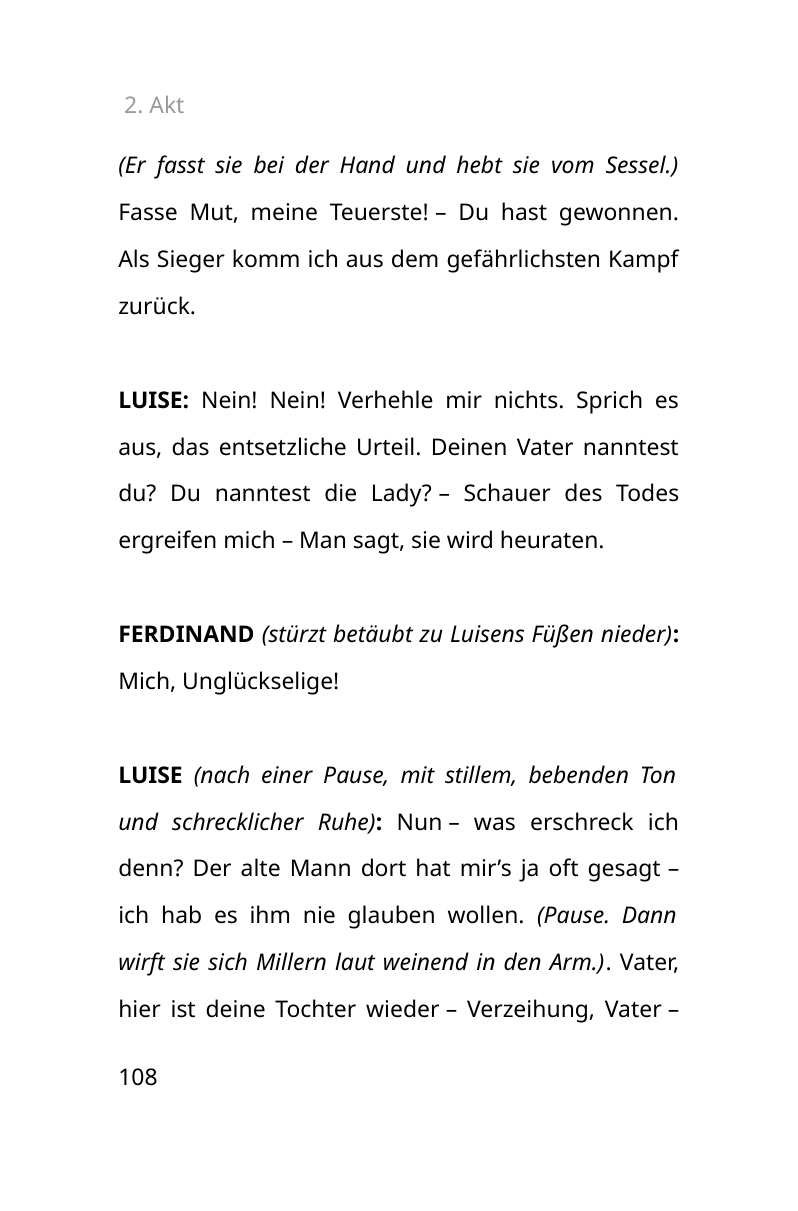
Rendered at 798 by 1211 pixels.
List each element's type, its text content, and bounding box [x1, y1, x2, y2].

text LUISE: Nein! Nein! Verhehle mir nichts. Sprich es aus, das entsetzliche Urteil. Deinen Vater nanntest du? Du nanntest die Lady? – Schauer des Todes ergreifen mich – Man sagt, sie wird heuraten. [118, 348, 679, 556]
text (Er fasst sie bei der Hand und hebt sie vom Sessel.) Fasse Mut, meine Teuerste! – Du hast gewonnen. Als Sieger komm ich aus dem gefährlichsten Kampf zurück. [118, 149, 679, 321]
text FERDINAND (stürzt betäubt zu Luisens Füßen nieder): Mich, Unglückselige! [118, 583, 679, 696]
text LUISE (nach einer Pause, mit stillem, bebenden Ton und schrecklicher Ruhe): Nun – was erschreck ich denn? Der alte Mann dort hat mir’s ja oft gesagt – ich hab es ihm nie glauben wollen. (Pause. Dann wirft sie sich Millern laut weinend in den Arm.). Vater, hier ist deine Tochter wieder – Verzeihung, Vater – [118, 723, 679, 1024]
